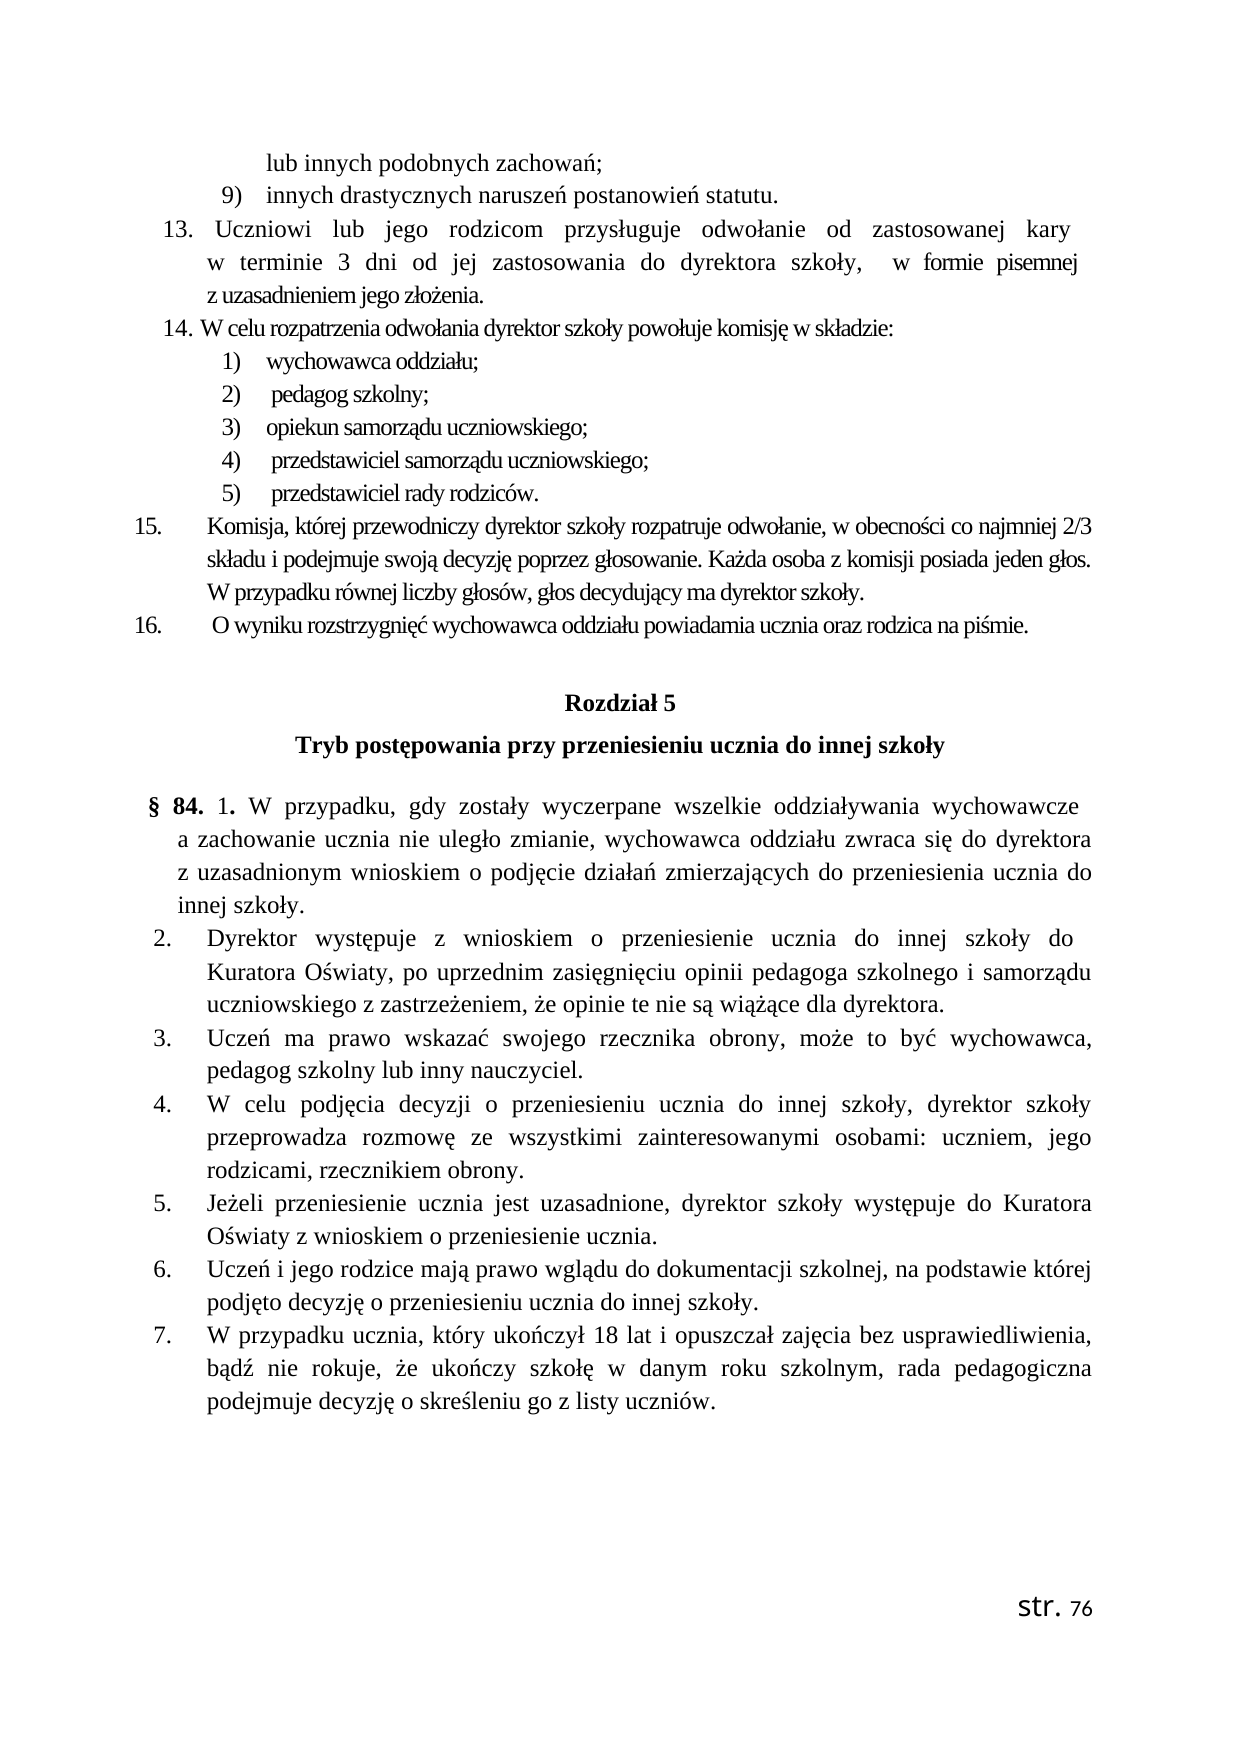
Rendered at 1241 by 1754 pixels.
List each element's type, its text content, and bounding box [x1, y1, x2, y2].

list 13. Uczniowi lub jego rodzicom przysługuje odwołanie od zastosowanej kary w terminie 3 dni od jej zastosowania do dyrektora szkoły, w formie pisemnej z uzasadnieniem jego złożenia. [162, 214, 1093, 308]
list Jeżeli przeniesienie ucznia jest uzasadnione, dyrektor szkoły występuje do Kuratora Oświaty z wnioskiem o przeniesienie ucznia. [162, 1188, 1093, 1249]
list Dyrektor występuje z wnioskiem o przeniesienie ucznia do innej szkoły do Kuratora Oświaty, po uprzednim zasięgnięciu opinii pedagoga szkolnego i samorządu uczniowskiego z zastrzeżeniem, że opinie te nie są wiążące dla dyrektora. [162, 923, 1093, 1018]
list 14. W celu rozpatrzenia odwołania dyrektor szkoły powołuje komisję w składzie: [162, 313, 1093, 341]
list przedstawiciel samorządu uczniowskiego; [221, 445, 1093, 473]
list innych drastycznych naruszeń postanowień statutu. [221, 181, 1093, 209]
list W przypadku ucznia, który ukończył 18 lat i opuszczał zajęcia bez usprawiedliwienia, bądź nie rokuje, że ukończy szkołę w danym roku szkolnym, rada pedagogiczna podejmuje decyzję o skreśleniu go z listy uczniów. [162, 1320, 1093, 1414]
list opiekun samorządu uczniowskiego; [221, 412, 1093, 441]
list Uczeń i jego rodzice mają prawo wglądu do dokumentacji szkolnej, na podstawie której podjęto decyzję o przeniesieniu ucznia do innej szkoły. [162, 1254, 1093, 1316]
text § 84. 1. W przypadku, gdy zostały wyczerpane wszelkie oddziaływania wychowawcze a zachowanie ucznia nie uległo zmianie, wychowawca oddziału zwraca się do dyrektora z uzasadnionym wnioskiem o podjęcie działań zmierzających do przeniesienia ucznia do innej szkoły. [148, 791, 1093, 919]
list lub innych podobnych zachowań; [221, 148, 1093, 176]
list O wyniku rozstrzygnięć wychowawca oddziału powiadamia ucznia oraz rodzica na piśmie. [162, 610, 1093, 639]
list przedstawiciel rady rodziców. [221, 478, 1093, 507]
subtitle Rozdział 5 [148, 688, 1093, 717]
list Komisja, której przewodniczy dyrektor szkoły rozpatruje odwołanie, w obecności co najmniej 2/3 składu i podejmuje swoją decyzję poprzez głosowanie. Każda osoba z komisji posiada jeden głos. W przypadku równej liczby głosów, głos decydujący ma dyrektor szkoły. [162, 511, 1093, 606]
subtitle Tryb postępowania przy przeniesieniu ucznia do innej szkoły [148, 730, 1093, 758]
list W celu podjęcia decyzji o przeniesieniu ucznia do innej szkoły, dyrektor szkoły przeprowadza rozmowę ze wszystkimi zainteresowanymi osobami: uczniem, jego rodzicami, rzecznikiem obrony. [162, 1089, 1093, 1183]
list wychowawca oddziału; [221, 346, 1093, 374]
list pedagog szkolny; [221, 379, 1093, 407]
list Uczeń ma prawo wskazać swojego rzecznika obrony, może to być wychowawca, pedagog szkolny lub inny nauczyciel. [162, 1023, 1093, 1084]
